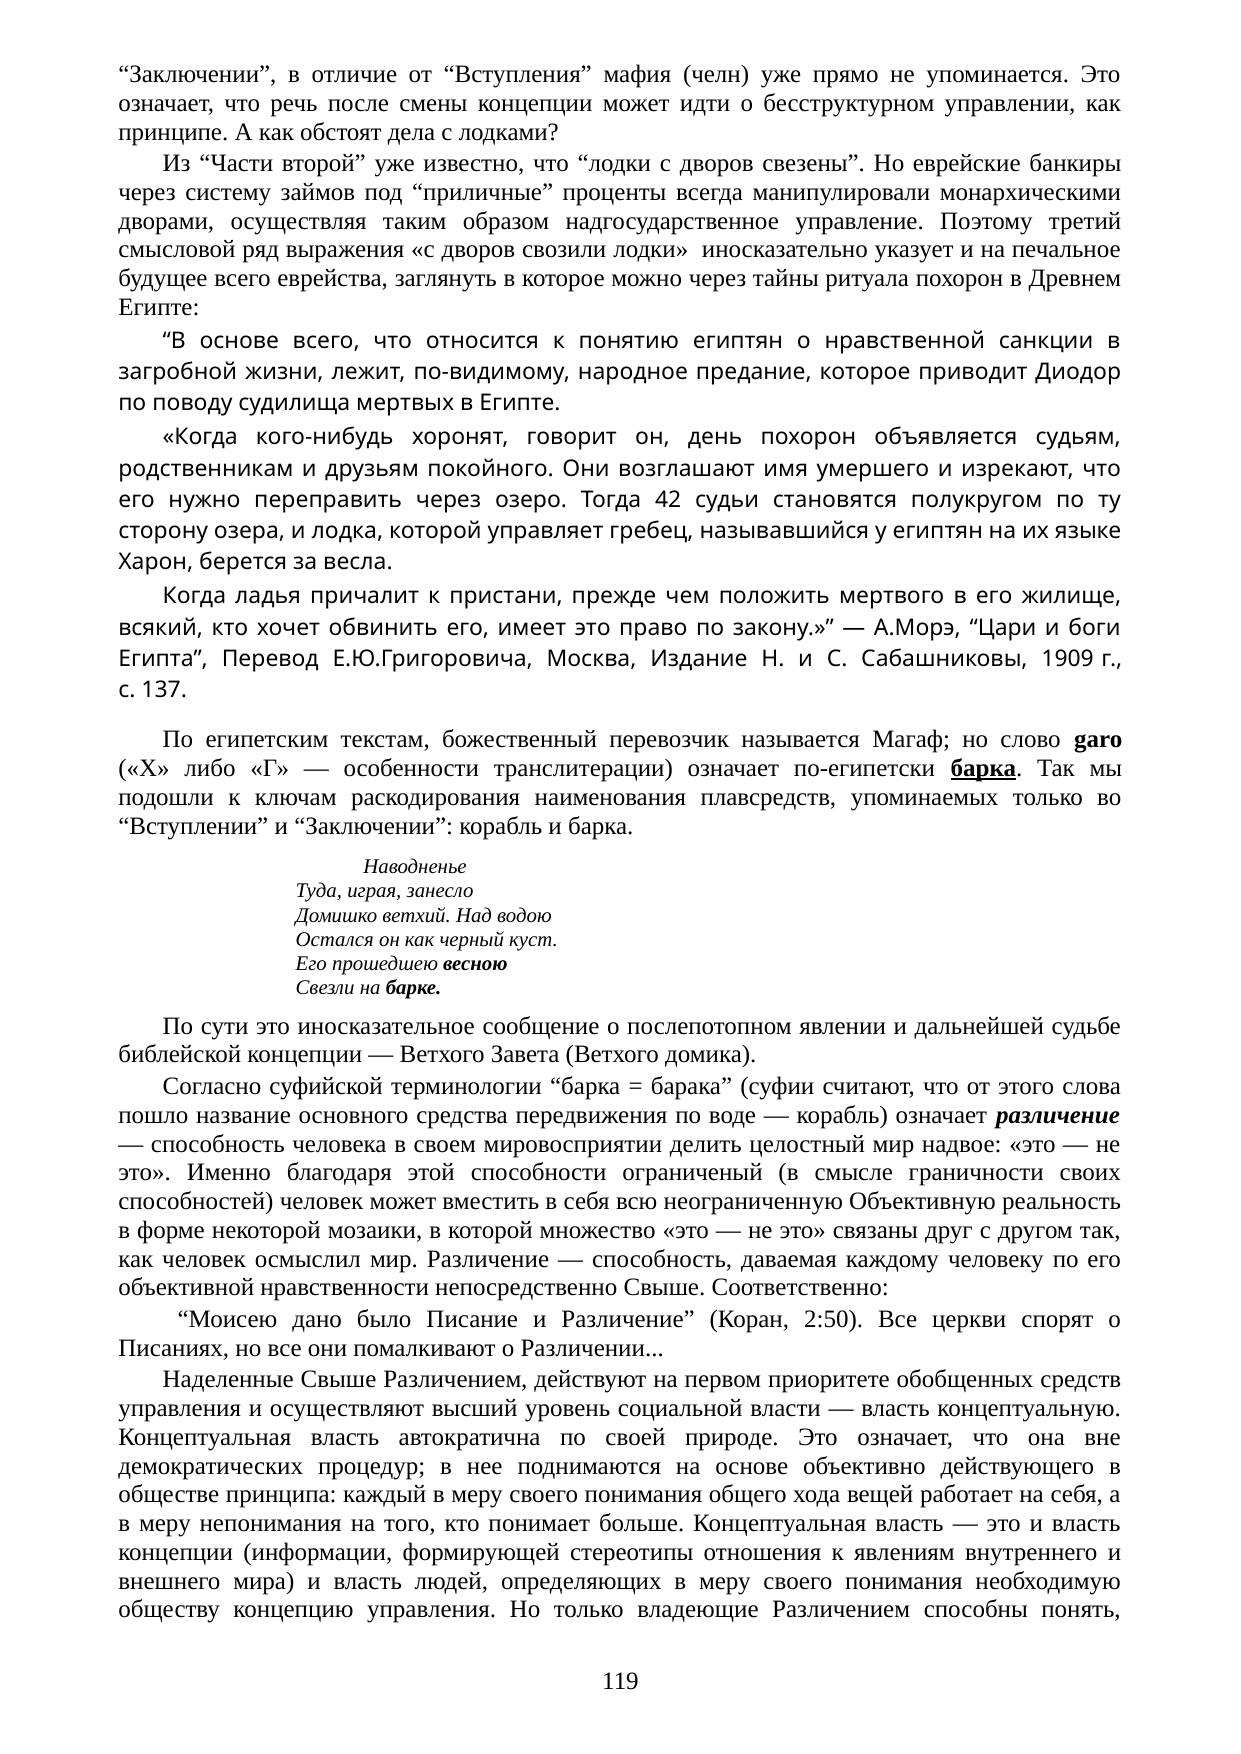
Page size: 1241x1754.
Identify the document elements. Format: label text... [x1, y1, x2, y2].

text По египетским текстам, божественный перевозчик называется Магаф; но слово garo («Х» либо «Г» — особенности транслитерации) означает по-египетски барка. Так мы подошли к ключам раскодирования наименования плавсредств, упоминаемых только во “Вступлении” и “Заключении”: корабль и барка. [118, 724, 1122, 839]
text Наводненье [295, 854, 862, 878]
text “Заключении”, в отличие от “Вступления” мафия (челн) уже прямо не упоминается. Это означает, что речь после смены концепции может идти о бесструктурном управлении, как принципе. А как обстоят дела с лодками? [118, 59, 1122, 145]
text “В основе всего, что относится к понятию египтян о нравственной санкции в загробной жизни, лежит, по-видимому, народное предание, которое приводит Диодор по поводу судилища мертвых в Египте. [118, 324, 1122, 417]
text “Моисею дано было Писание и Различение” (Коран, 2:50). Все церкви спорят о Писаниях, но все они помалкивают о Различении... [118, 1304, 1122, 1362]
text Туда, играя, занесло [295, 878, 1033, 902]
text Домишко ветхий. Над водою [295, 902, 1033, 927]
text Остался он как черный куст. [295, 927, 1033, 951]
text Согласно суфийской терминологии “барка = барака” (суфии считают, что от этого слова пошло название основного средства передвижения по воде — корабль) означает различение — способность человека в своем мировосприятии делить целостный мир надвое: «это — не это». Именно благодаря этой способности ограниченый (в смысле граничности своих способностей) человек может вместить в себя всю неограниченную Объективную реальность в форме некоторой мозаики, в которой множество «это — не это» связаны друг с другом так, как человек осмыслил мир. Различение — способность, даваемая каждому человеку по его объективной нравственности непосредственно Свыше. Соответственно: [118, 1071, 1122, 1301]
text Свезли на барке. [295, 975, 1033, 999]
text По сути это иносказательное сообщение о послепотопном явлении и дальнейшей судьбе библейской концепции — Ветхого Завета (Ветхого домика). [118, 1011, 1122, 1068]
text «Когда кого-нибудь хоронят, говорит он, день похорон объявляется судьям, родственникам и друзьям покойного. Они возглашают имя умершего и изрекают, что его нужно переправить через озеро. Тогда 42 судьи становятся полукругом по ту сторону озера, и лодка, которой управляет гребец, называвшийся у египтян на их языке Харон, берется за весла. [118, 420, 1122, 577]
text Из “Части второй” уже известно, что “лодки с дворов свезены”. Но еврейские банкиры через систему займов под “приличные” проценты всегда манипулировали монархическими дворами, осуществляя таким образом надгосударственное управление. Поэтому третий смысловой ряд выражения «с дворов свозили лодки» иносказательно указует и на печальное будущее всего еврейства, заглянуть в которое можно через тайны ритуала похорон в Древнем Египте: [118, 148, 1122, 321]
text Его прошедшею весною [295, 951, 1033, 975]
text Наделенные Свыше Различением, действуют на первом приоритете обобщенных средств управления и осуществляют высший уровень социальной власти — власть концептуальную. Концептуальная власть автократична по своей природе. Это означает, что она вне демократических процедур; в нее поднимаются на основе объективно действующего в обществе принципа: каждый в меру своего понимания общего хода вещей работает на себя, а в меру непонимания на того, кто понимает больше. Концептуальная власть — это и власть концепции (информации, формирующей стереотипы отношения к явлениям внутреннего и внешнего мира) и власть людей, определяющих в меру своего понимания необходимую обществу концепцию управления. Но только владеющие Различением способны понять, [118, 1364, 1122, 1623]
text Когда ладья причалит к пристани, прежде чем положить мертвого в его жилище, всякий, кто хочет обвинить его, имеет это право по закону.»” — А.Морэ, “Цари и боги Египта”, Перевод Е.Ю.Григоровича, Москва, Издание Н. и С. Сабашниковы, 1909 г., с. 137. [118, 579, 1122, 704]
